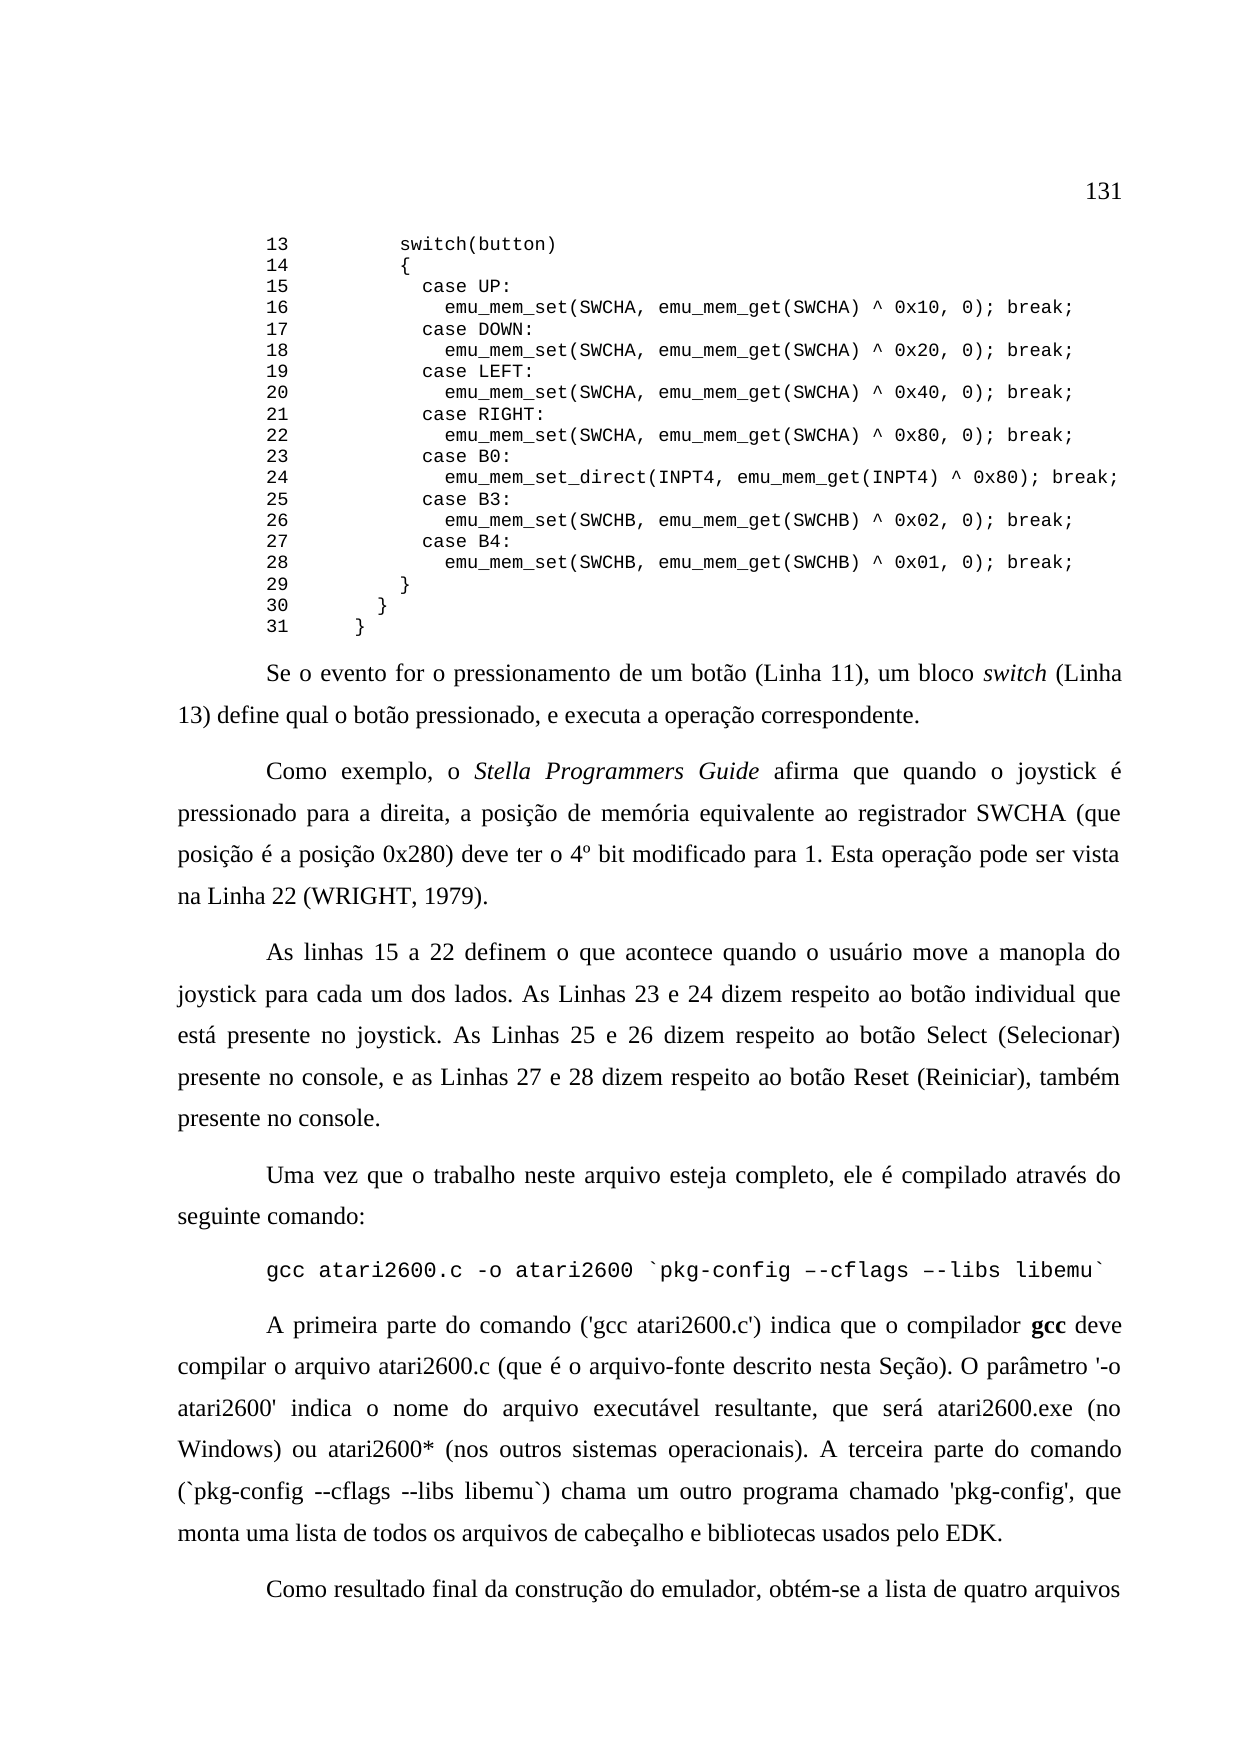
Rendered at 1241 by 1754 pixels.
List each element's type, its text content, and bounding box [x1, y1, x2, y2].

list case B3: [266, 489, 1122, 511]
list case DOWN: [266, 319, 1122, 341]
list emu_mem_set(SWCHA, emu_mem_get(SWCHA) ^ 0x80, 0); break; [266, 426, 1122, 447]
list { [266, 256, 1122, 277]
list emu_mem_set(SWCHA, emu_mem_get(SWCHA) ^ 0x10, 0); break; [266, 298, 1122, 319]
text A primeira parte do comando ('gcc atari2600.c') indica que o compilador gcc deve compilar o arquivo atari2600.c (que é o arquivo-fonte descrito nesta Seção). O parâmetro '-o atari2600' indica o nome do arquivo executável resultante, que será atari2600.exe (no Windows) ou atari2600* (nos outros sistemas operacionais). A terceira parte do comando (`pkg-config --cflags --libs libemu`) chama um outro programa chamado 'pkg-config', que monta uma lista de todos os arquivos de cabeçalho e bibliotecas usados pelo EDK. [177, 1311, 1122, 1546]
list } [266, 596, 1122, 617]
list emu_mem_set(SWCHB, emu_mem_get(SWCHB) ^ 0x01, 0); break; [266, 553, 1122, 574]
list emu_mem_set(SWCHB, emu_mem_get(SWCHB) ^ 0x02, 0); break; [266, 511, 1122, 532]
list case B0: [266, 447, 1122, 468]
text gcc atari2600.c -o atari2600 `pkg-config –-cflags –-libs libemu` [177, 1259, 1122, 1284]
list emu_mem_set(SWCHA, emu_mem_get(SWCHA) ^ 0x20, 0); break; [266, 341, 1122, 362]
list case LEFT: [266, 362, 1122, 383]
list case UP: [266, 277, 1122, 298]
list case RIGHT: [266, 404, 1122, 426]
list emu_mem_set_direct(INPT4, emu_mem_get(INPT4) ^ 0x80); break; [266, 468, 1122, 489]
text Se o evento for o pressionamento de um botão (Linha 11), um bloco switch (Linha 13) define qual o botão pressionado, e executa a operação correspondente. [177, 659, 1122, 729]
list case B4: [266, 532, 1122, 553]
list emu_mem_set(SWCHA, emu_mem_get(SWCHA) ^ 0x40, 0); break; [266, 383, 1122, 404]
text As linhas 15 a 22 definem o que acontece quando o usuário move a manopla do joystick para cada um dos lados. As Linhas 23 e 24 dizem respeito ao botão individual que está presente no joystick. As Linhas 25 e 26 dizem respeito ao botão Select (Selecionar) presente no console, e as Linhas 27 e 28 dizem respeito ao botão Reset (Reiniciar), também presente no console. [177, 938, 1122, 1132]
list switch(button) [266, 234, 1122, 256]
text Uma vez que o trabalho neste arquivo esteja completo, ele é compilado através do seguinte comando: [177, 1161, 1122, 1230]
text Como resultado final da construção do emulador, obtém-se a lista de quatro arquivos [177, 1575, 1122, 1603]
text Como exemplo, o Stella Programmers Guide afirma que quando o joystick é pressionado para a direita, a posição de memória equivalente ao registrador SWCHA (que posição é a posição 0x280) deve ter o 4º bit modificado para 1. Esta operação pode ser vista na Linha 22 (WRIGHT, 1979). [177, 757, 1122, 910]
list } [266, 574, 1122, 596]
list } [266, 617, 1122, 638]
